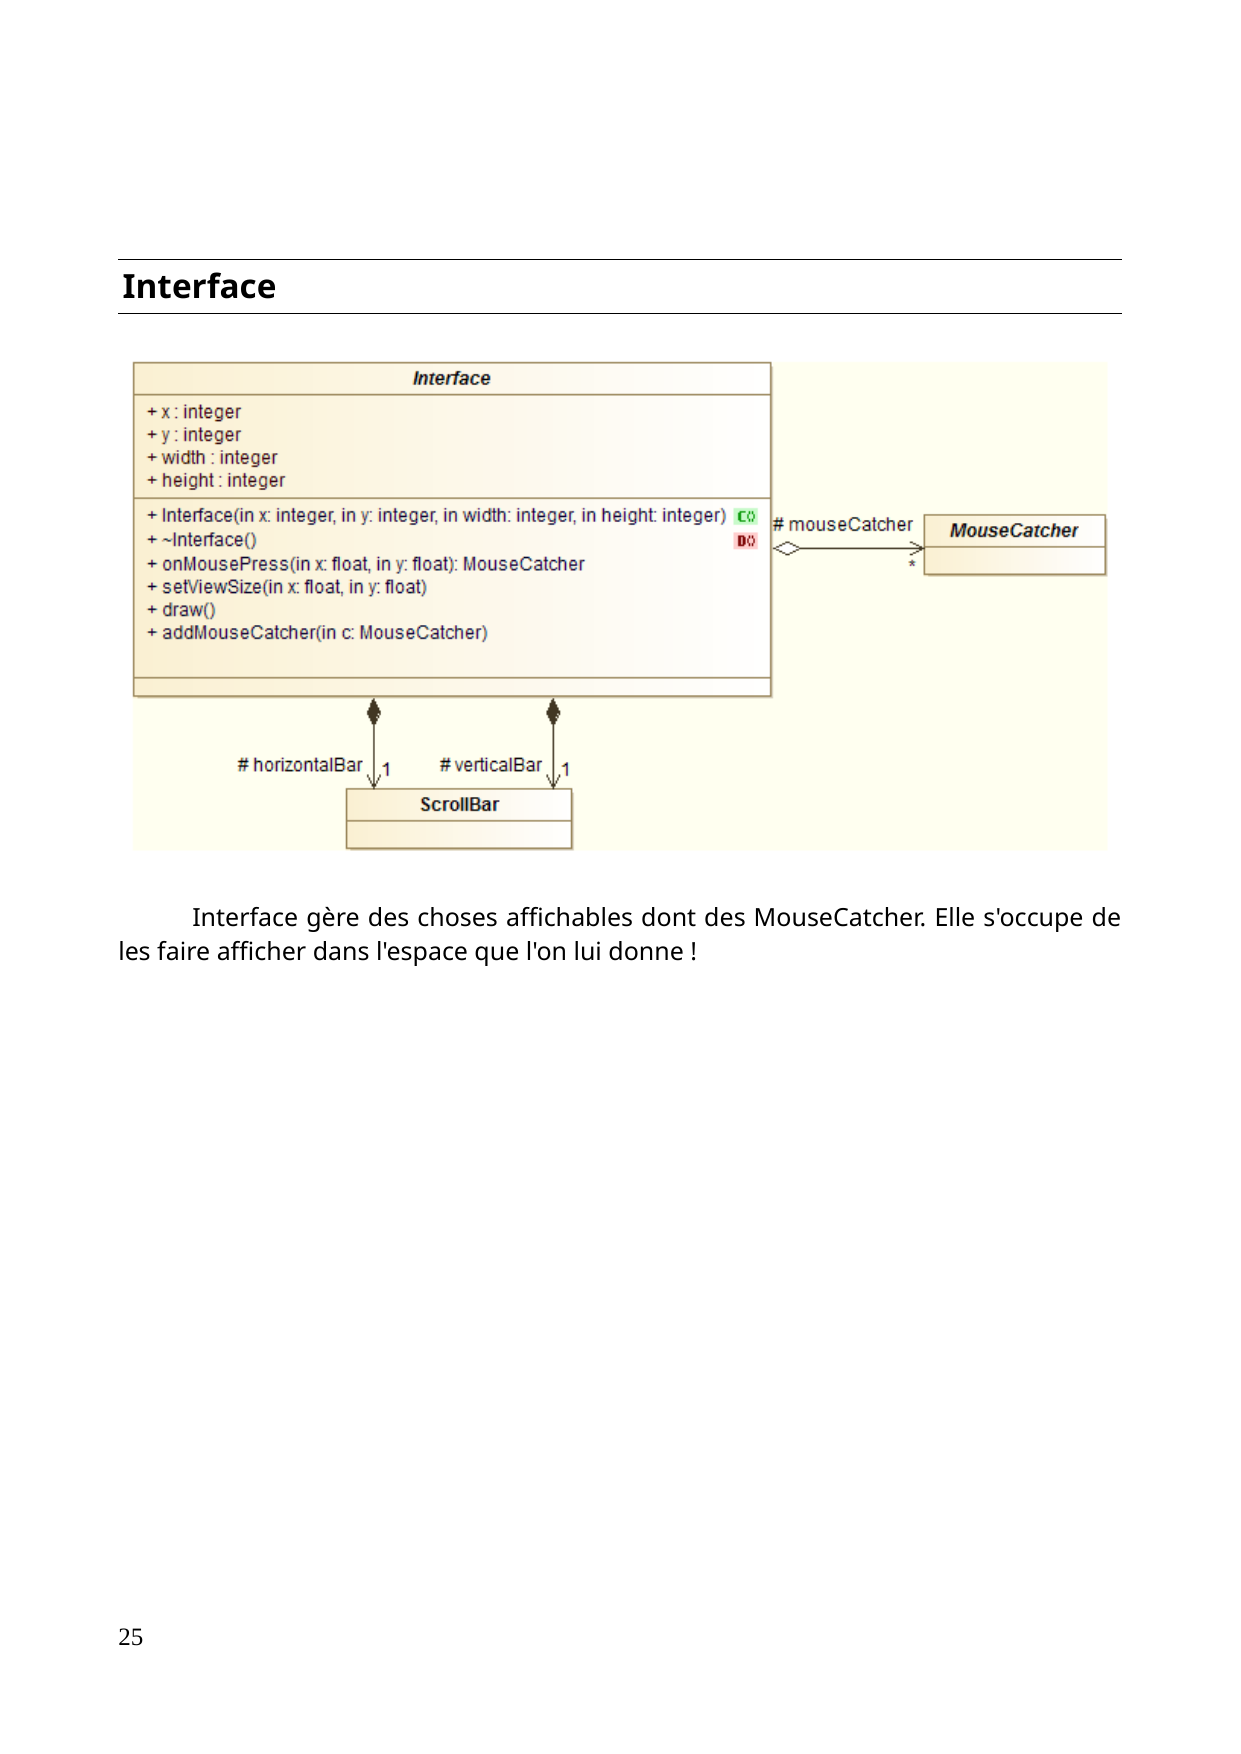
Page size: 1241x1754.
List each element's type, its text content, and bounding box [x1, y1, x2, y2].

text Interface gère des choses affichables dont des MouseCatcher. Elle s'occupe de les faire afficher dans l'espace que l'on lui donne ! [118, 899, 1122, 967]
text Interface [118, 260, 1122, 313]
picture [118, 347, 1123, 866]
